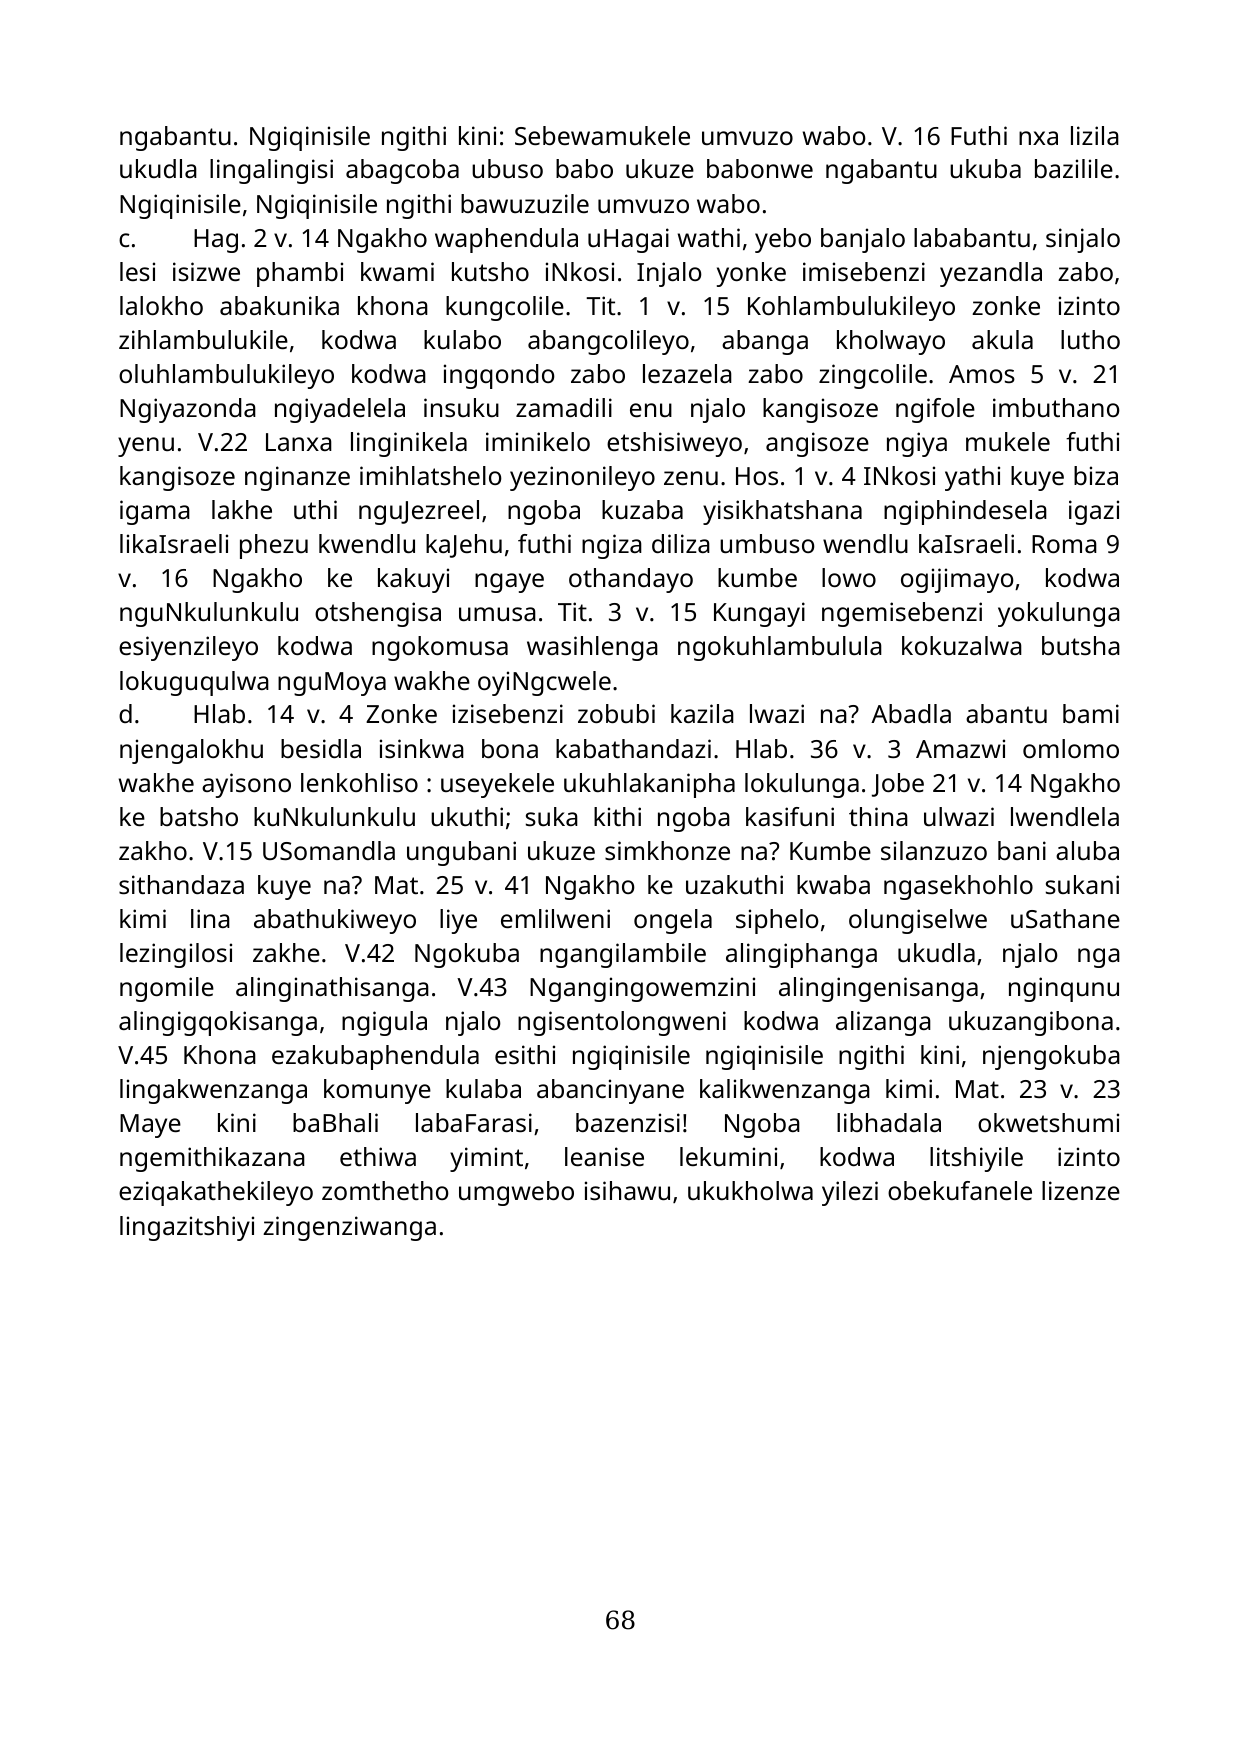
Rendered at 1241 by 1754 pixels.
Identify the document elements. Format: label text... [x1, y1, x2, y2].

text c. Hag. 2 v. 14 Ngakho waphendula uHagai wathi, yebo banjalo lababantu, sinjalo lesi isizwe phambi kwami kutsho iNkosi. Injalo yonke imisebenzi yezandla zabo, lalokho abakunika khona kungcolile. Tit. 1 v. 15 Kohlambulukileyo zonke izinto zihlambulukile, kodwa kulabo abangcolileyo, abanga kholwayo akula lutho oluhlambulukileyo kodwa ingqondo zabo lezazela zabo zingcolile. Amos 5 v. 21 Ngiyazonda ngiyadelela insuku zamadili enu njalo kangisoze ngifole imbuthano yenu. V.22 Lanxa linginikela iminikelo etshisiweyo, angisoze ngiya mukele futhi kangisoze nginanze imihlatshelo yezinonileyo zenu. Hos. 1 v. 4 INkosi yathi kuye biza igama lakhe uthi nguJezreel, ngoba kuzaba yisikhatshana ngiphindesela igazi likaIsraeli phezu kwendlu kaJehu, futhi ngiza diliza umbuso wendlu kaIsraeli. Roma 9 v. 16 Ngakho ke kakuyi ngaye othandayo kumbe lowo ogijimayo, kodwa nguNkulunkulu otshengisa umusa. Tit. 3 v. 15 Kungayi ngemisebenzi yokulunga esiyenzileyo kodwa ngokomusa wasihlenga ngokuhlambulula kokuzalwa butsha lokuguqulwa nguMoya wakhe oyiNgcwele. [118, 220, 1122, 697]
text ngabantu. Ngiqinisile ngithi kini: Sebewamukele umvuzo wabo. V. 16 Futhi nxa lizila ukudla lingalingisi abagcoba ubuso babo ukuze babonwe ngabantu ukuba bazilile. Ngiqinisile, Ngiqinisile ngithi bawuzuzile umvuzo wabo. [118, 118, 1122, 220]
text d. Hlab. 14 v. 4 Zonke izisebenzi zobubi kazila lwazi na? Abadla abantu bami njengalokhu besidla isinkwa bona kabathandazi. Hlab. 36 v. 3 Amazwi omlomo wakhe ayisono lenkohliso : useyekele ukuhlakanipha lokulunga. Jobe 21 v. 14 Ngakho ke batsho kuNkulunkulu ukuthi; suka kithi ngoba kasifuni thina ulwazi lwendlela zakho. V.15 USomandla ungubani ukuze simkhonze na? Kumbe silanzuzo bani aluba sithandaza kuye na? Mat. 25 v. 41 Ngakho ke uzakuthi kwaba ngasekhohlo sukani kimi lina abathukiweyo liye emlilweni ongela siphelo, olungiselwe uSathane lezingilosi zakhe. V.42 Ngokuba ngangilambile alingiphanga ukudla, njalo nga ngomile alinginathisanga. V.43 Ngangingowemzini alingingenisanga, nginqunu alingigqokisanga, ngigula njalo ngisentolongweni kodwa alizanga ukuzangibona. V.45 Khona ezakubaphendula esithi ngiqinisile ngiqinisile ngithi kini, njengokuba lingakwenzanga komunye kulaba abancinyane kalikwenzanga kimi. Mat. 23 v. 23 Maye kini baBhali labaFarasi, bazenzisi! Ngoba libhadala okwetshumi ngemithikazana ethiwa yimint, leanise lekumini, kodwa litshiyile izinto eziqakathekileyo zomthetho umgwebo isihawu, ukukholwa yilezi obekufanele lizenze lingazitshiyi zingenziwanga. [118, 697, 1122, 1242]
